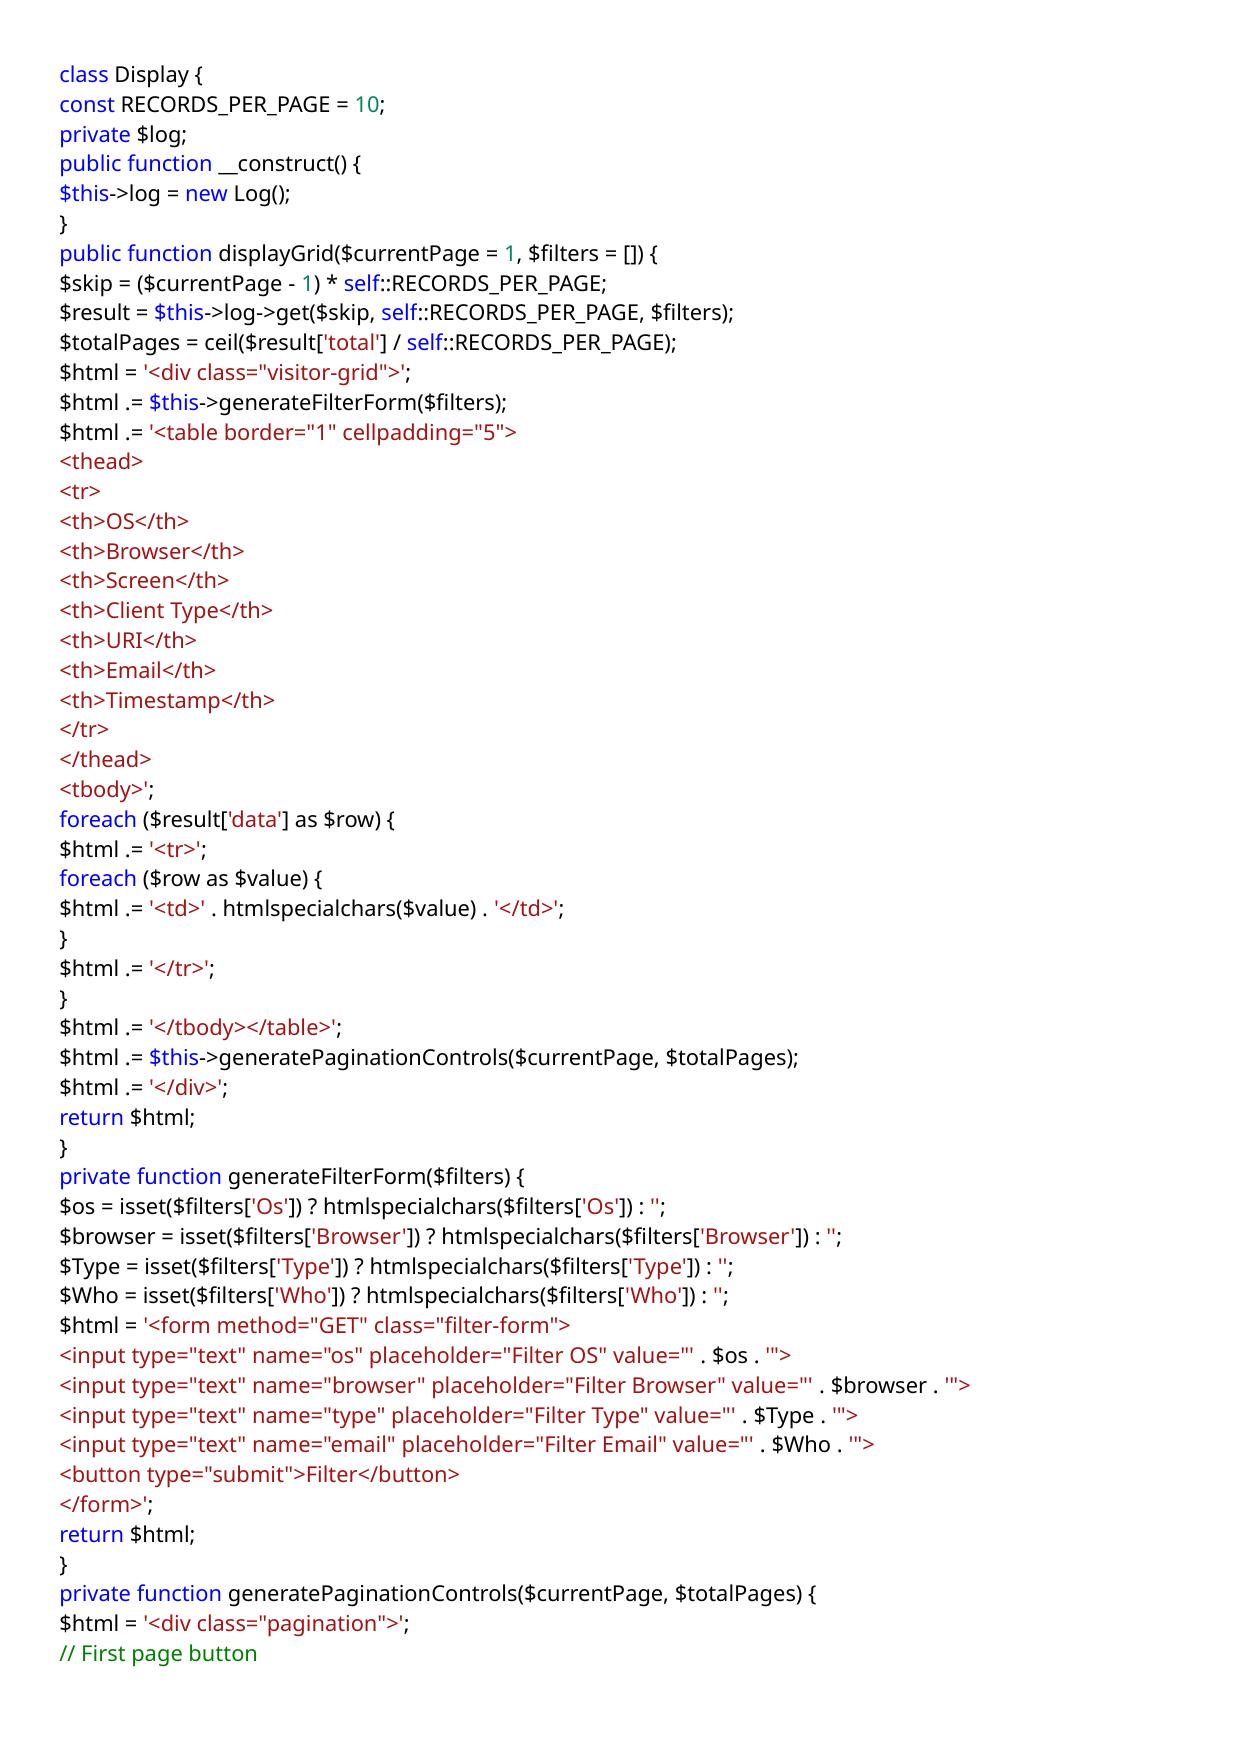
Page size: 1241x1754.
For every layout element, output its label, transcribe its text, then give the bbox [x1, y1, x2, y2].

text foreach ($row as $value) { [59, 863, 1181, 893]
text <th>Client Type</th> [59, 595, 1181, 625]
text $this->log = new Log(); [59, 178, 1181, 208]
text <th>Timestamp</th> [59, 685, 1181, 714]
text <input type="text" name="type" placeholder="Filter Type" value="' . $Type . '"> [59, 1400, 1181, 1429]
text <th>Browser</th> [59, 536, 1181, 566]
text <button type="submit">Filter</button> [59, 1459, 1181, 1489]
text class Display { [59, 59, 1181, 89]
text $html .= '</div>'; [59, 1072, 1181, 1102]
text </tr> [59, 714, 1181, 744]
text <tbody>'; [59, 774, 1181, 804]
text $html .= $this->generatePaginationControls($currentPage, $totalPages); [59, 1042, 1181, 1072]
text $os = isset($filters['Os']) ? htmlspecialchars($filters['Os']) : ''; [59, 1191, 1181, 1221]
text } [59, 1549, 1181, 1578]
text $result = $this->log->get($skip, self::RECORDS_PER_PAGE, $filters); [59, 297, 1181, 327]
text $html = '<form method="GET" class="filter-form"> [59, 1310, 1181, 1340]
text $html .= '<td>' . htmlspecialchars($value) . '</td>'; [59, 893, 1181, 923]
text $html = '<div class="pagination">'; [59, 1608, 1181, 1638]
text </form>'; [59, 1489, 1181, 1519]
text <input type="text" name="email" placeholder="Filter Email" value="' . $Who . '"> [59, 1429, 1181, 1459]
text $html = '<div class="visitor-grid">'; [59, 357, 1181, 387]
text <input type="text" name="browser" placeholder="Filter Browser" value="' . $browser . '"> [59, 1370, 1181, 1400]
text <tr> [59, 476, 1181, 506]
text $Type = isset($filters['Type']) ? htmlspecialchars($filters['Type']) : ''; [59, 1251, 1181, 1281]
text } [59, 1132, 1181, 1161]
text <th>OS</th> [59, 506, 1181, 536]
text $html .= '<table border="1" cellpadding="5"> [59, 417, 1181, 446]
text return $html; [59, 1102, 1181, 1132]
text } [59, 208, 1181, 238]
text <th>Email</th> [59, 655, 1181, 685]
text private function generatePaginationControls($currentPage, $totalPages) { [59, 1578, 1181, 1608]
text private $log; [59, 119, 1181, 148]
text public function displayGrid($currentPage = 1, $filters = []) { [59, 238, 1181, 268]
text private function generateFilterForm($filters) { [59, 1161, 1181, 1191]
text </thead> [59, 744, 1181, 774]
text <thead> [59, 446, 1181, 476]
text <th>Screen</th> [59, 566, 1181, 595]
text $browser = isset($filters['Browser']) ? htmlspecialchars($filters['Browser']) : ''; [59, 1221, 1181, 1251]
text $html .= '</tbody></table>'; [59, 1012, 1181, 1042]
text const RECORDS_PER_PAGE = 10; [59, 89, 1181, 119]
text public function __construct() { [59, 148, 1181, 178]
text <input type="text" name="os" placeholder="Filter OS" value="' . $os . '"> [59, 1340, 1181, 1370]
text foreach ($result['data'] as $row) { [59, 804, 1181, 834]
text $html .= '<tr>'; [59, 834, 1181, 863]
text } [59, 983, 1181, 1012]
text return $html; [59, 1519, 1181, 1549]
text <th>URI</th> [59, 625, 1181, 655]
text $totalPages = ceil($result['total'] / self::RECORDS_PER_PAGE); [59, 327, 1181, 357]
text $Who = isset($filters['Who']) ? htmlspecialchars($filters['Who']) : ''; [59, 1281, 1181, 1310]
text $html .= $this->generateFilterForm($filters); [59, 387, 1181, 417]
text $html .= '</tr>'; [59, 953, 1181, 983]
text } [59, 923, 1181, 953]
text // First page button [59, 1638, 1181, 1668]
text $skip = ($currentPage - 1) * self::RECORDS_PER_PAGE; [59, 268, 1181, 297]
